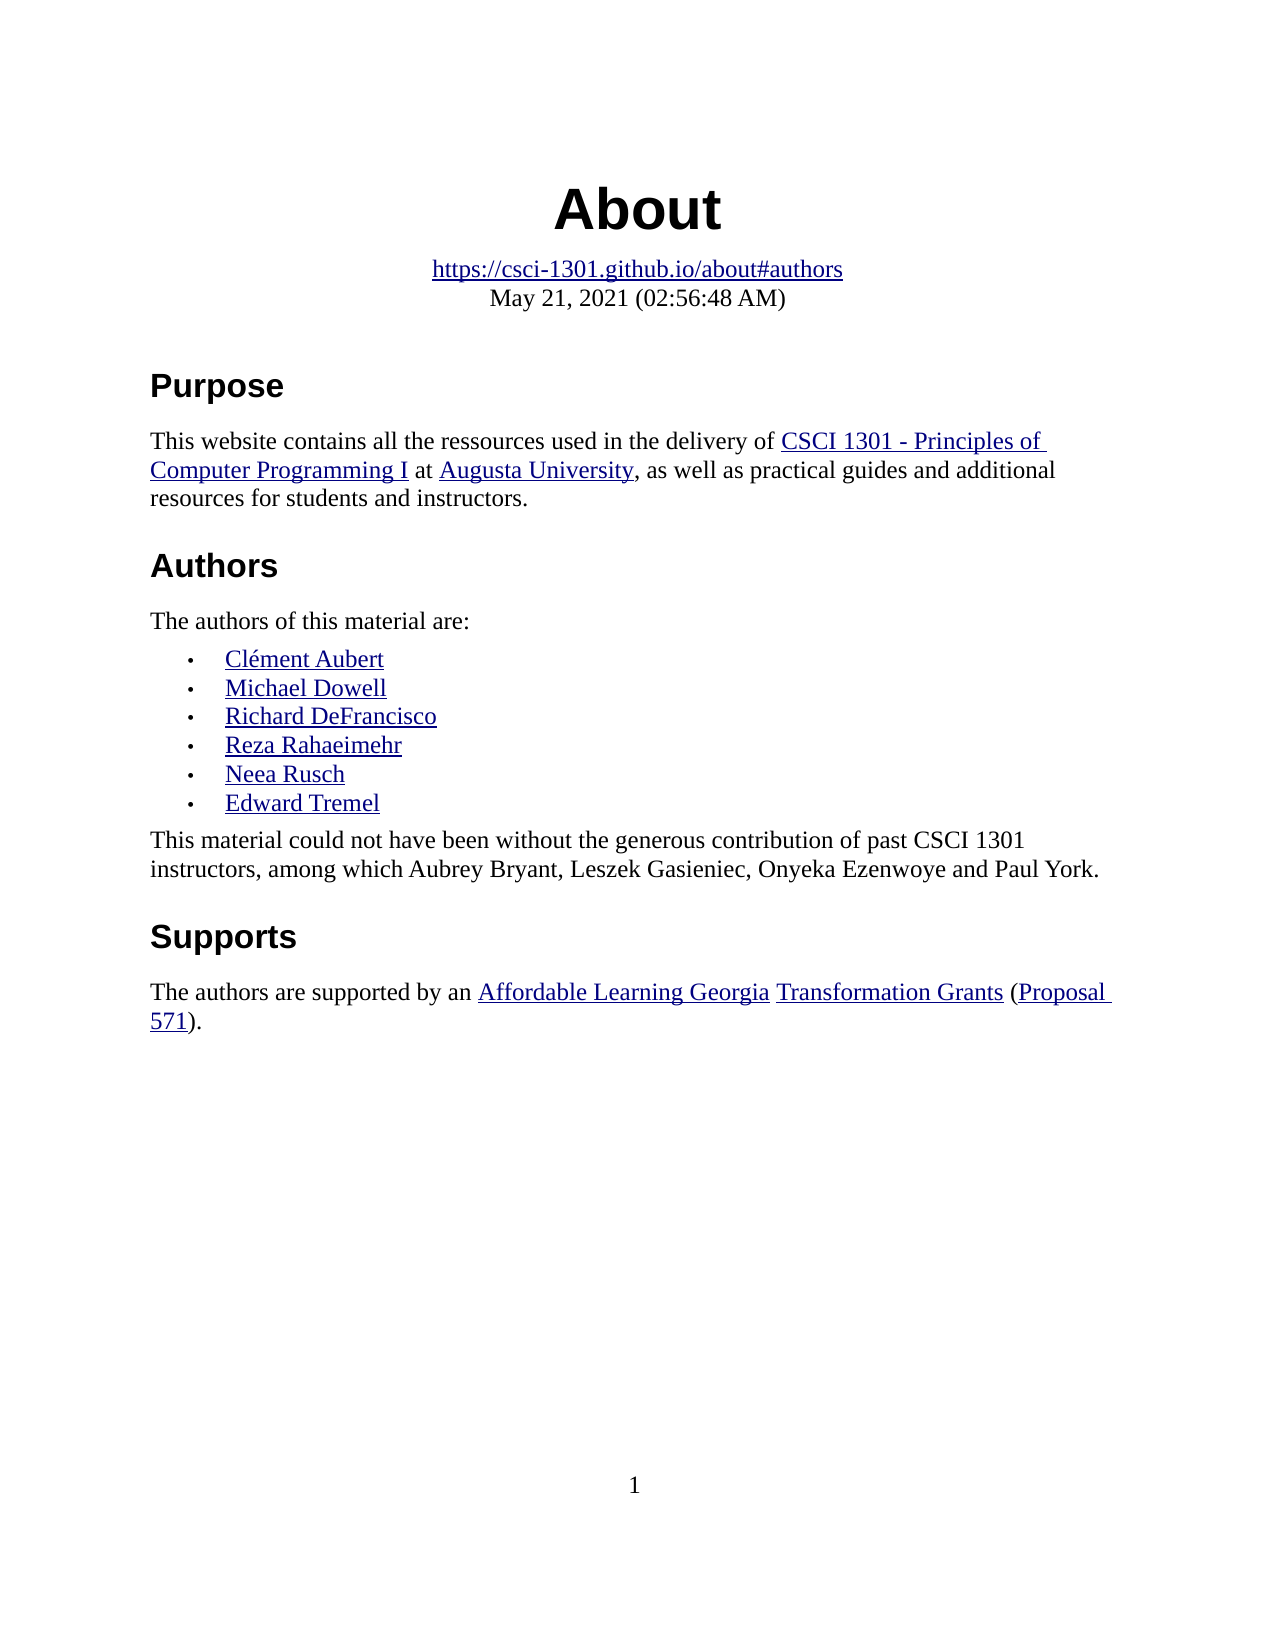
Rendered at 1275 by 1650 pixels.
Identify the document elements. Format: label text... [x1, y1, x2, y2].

subtitle Purpose [150, 366, 1125, 404]
list Michael Dowell [187, 673, 1125, 701]
list Richard DeFrancisco [187, 701, 1125, 730]
text The authors are supported by an Affordable Learning Georgia Transformation Grants (Proposal 571). [150, 977, 1125, 1034]
subtitle Authors [150, 546, 1125, 585]
list Edward Tremel [187, 788, 1125, 816]
text https://csci-1301.github.io/about#authors [150, 254, 1125, 283]
text This material could not have been without the generous contribution of past CSCI 1301 instructors, among which Aubrey Bryant, Leszek Gasieniec, Onyeka Ezenwoye and Paul York. [150, 825, 1125, 883]
title About [150, 175, 1125, 242]
text The authors of this material are: [150, 606, 1125, 635]
list Reza Rahaeimehr [187, 730, 1125, 759]
subtitle Supports [150, 917, 1125, 956]
list Neea Rusch [187, 759, 1125, 788]
list Clément Aubert [187, 644, 1125, 673]
text May 21, 2021 (02:56:48 AM) [150, 283, 1125, 312]
text This website contains all the ressources used in the delivery of CSCI 1301 - Principles of Computer Programming I at Augusta University, as well as practical guides and additional resources for students and instructors. [150, 426, 1125, 512]
